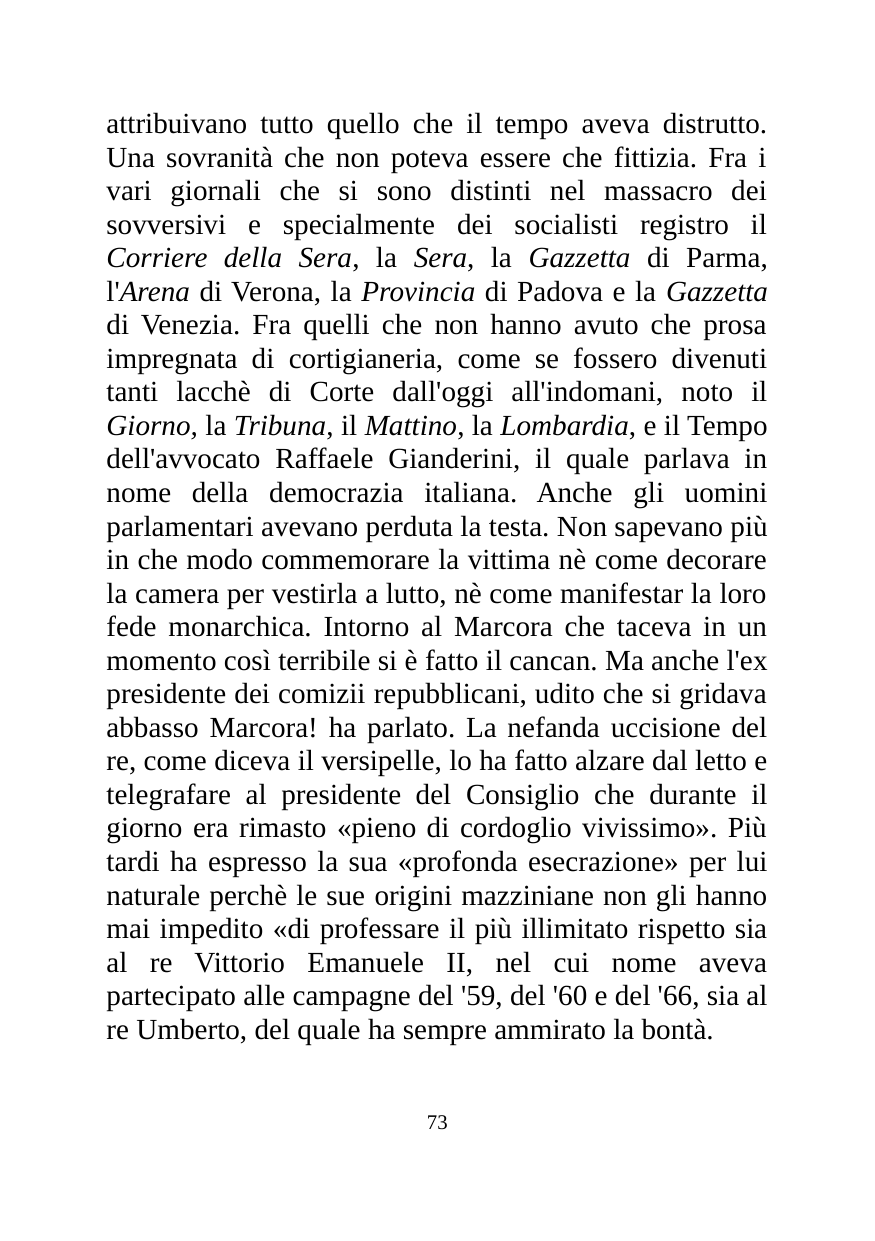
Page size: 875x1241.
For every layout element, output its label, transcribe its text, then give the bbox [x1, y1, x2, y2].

text attribuivano tutto quello che il tempo aveva distrutto. Una sovranità che non poteva essere che fittizia. Fra i vari giornali che si sono distinti nel massacro dei sovversivi e specialmente dei socialisti registro il Corriere della Sera, la Sera, la Gazzetta di Parma, l'Arena di Verona, la Provincia di Padova e la Gazzetta di Venezia. Fra quelli che non hanno avuto che prosa impregnata di cortigianeria, come se fossero divenuti tanti lacchè di Corte dall'oggi all'indomani, noto il Giorno, la Tribuna, il Mattino, la Lombardia, e il Tempo dell'avvocato Raffaele Gianderini, il quale parlava in nome della democrazia italiana. Anche gli uomini parlamentari avevano perduta la testa. Non sapevano più in che modo commemorare la vittima nè come decorare la camera per vestirla a lutto, nè come manifestar la loro fede monarchica. Intorno al Marcora che taceva in un momento così terribile si è fatto il cancan. Ma anche l'ex presidente dei comizii repubblicani, udito che si gridava abbasso Marcora! ha parlato. La nefanda uccisione del re, come diceva il versipelle, lo ha fatto alzare dal letto e telegrafare al presidente del Consiglio che durante il giorno era rimasto «pieno di cordoglio vivissimo». Più tardi ha espresso la sua «profonda esecrazione» per lui naturale perchè le sue origini mazziniane non gli hanno mai impedito «di professare il più illimitato rispetto sia al re Vittorio Emanuele II, nel cui nome aveva partecipato alle campagne del '59, del '60 e del '66, sia al re Umberto, del quale ha sempre ammirato la bontà. [106, 106, 768, 1045]
